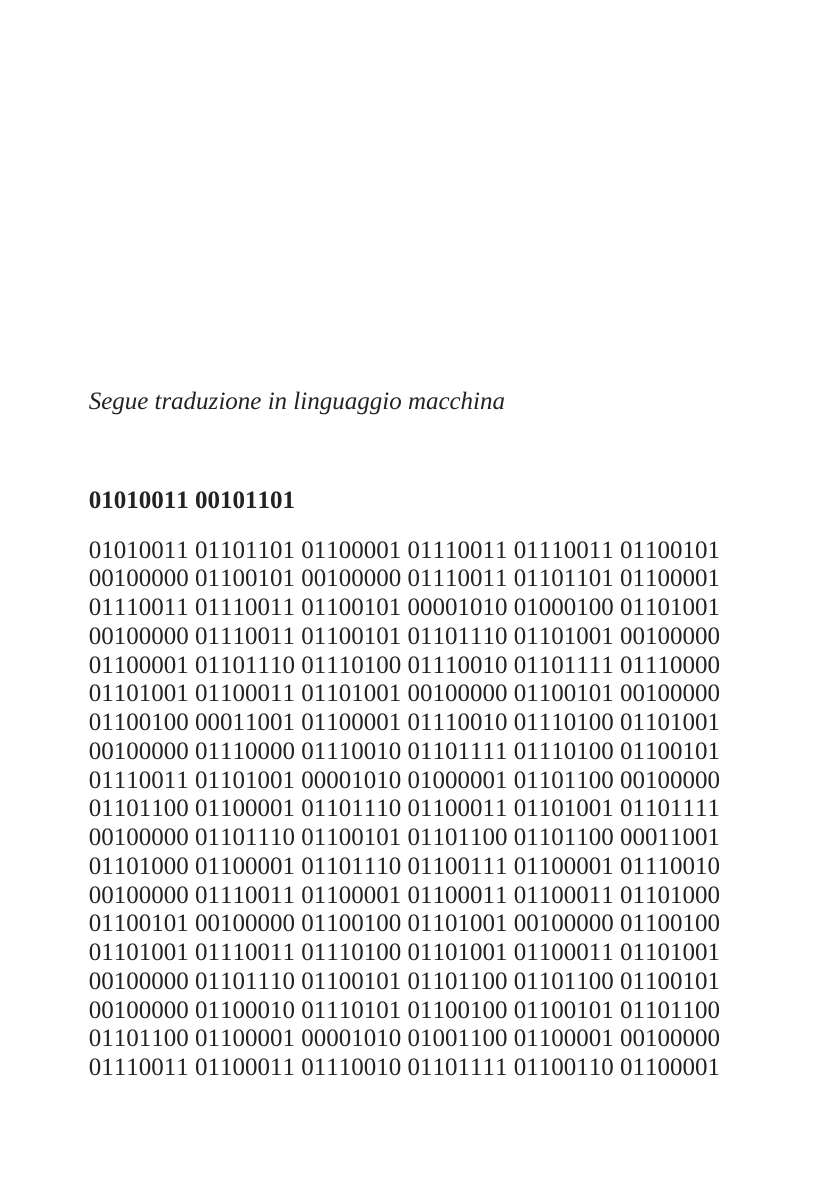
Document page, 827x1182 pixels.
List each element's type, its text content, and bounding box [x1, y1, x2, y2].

subtitle Segue traduzione in linguaggio macchina [88, 386, 738, 415]
text 01010011 01101101 01100001 01110011 01110011 01100101 00100000 01100101 00100000 01110011 01101101 01100001 01110011 01110011 01100101 00001010 01000100 01101001 00100000 01110011 01100101 01101110 01101001 00100000 01100001 01101110 01110100 01110010 01101111 01110000 01101001 01100011 01101001 00100000 01100101 00100000 01100100 00011001 01100001 01110010 01110100 01101001 00100000 01110000 01110010 01101111 01110100 01100101 01110011 01101001 00001010 01000001 01101100 00100000 01101100 01100001 01101110 01100011 01101001 01101111 00100000 01101110 01100101 01101100 01101100 00011001 01101000 01100001 01101110 01100111 01100001 01110010 00100000 01110011 01100001 01100011 01100011 01101000 01100101 00100000 01100100 01101001 00100000 01100100 01101001 01110011 01110100 01101001 01100011 01101001 00100000 01101110 01100101 01101100 01101100 01100101 00100000 01100010 01110101 01100100 01100101 01101100 01101100 01100001 00001010 01001100 01100001 00100000 01110011 01100011 01110010 01101111 01100110 01100001 [88, 535, 738, 1081]
text 01010011 00101101 [88, 485, 738, 514]
